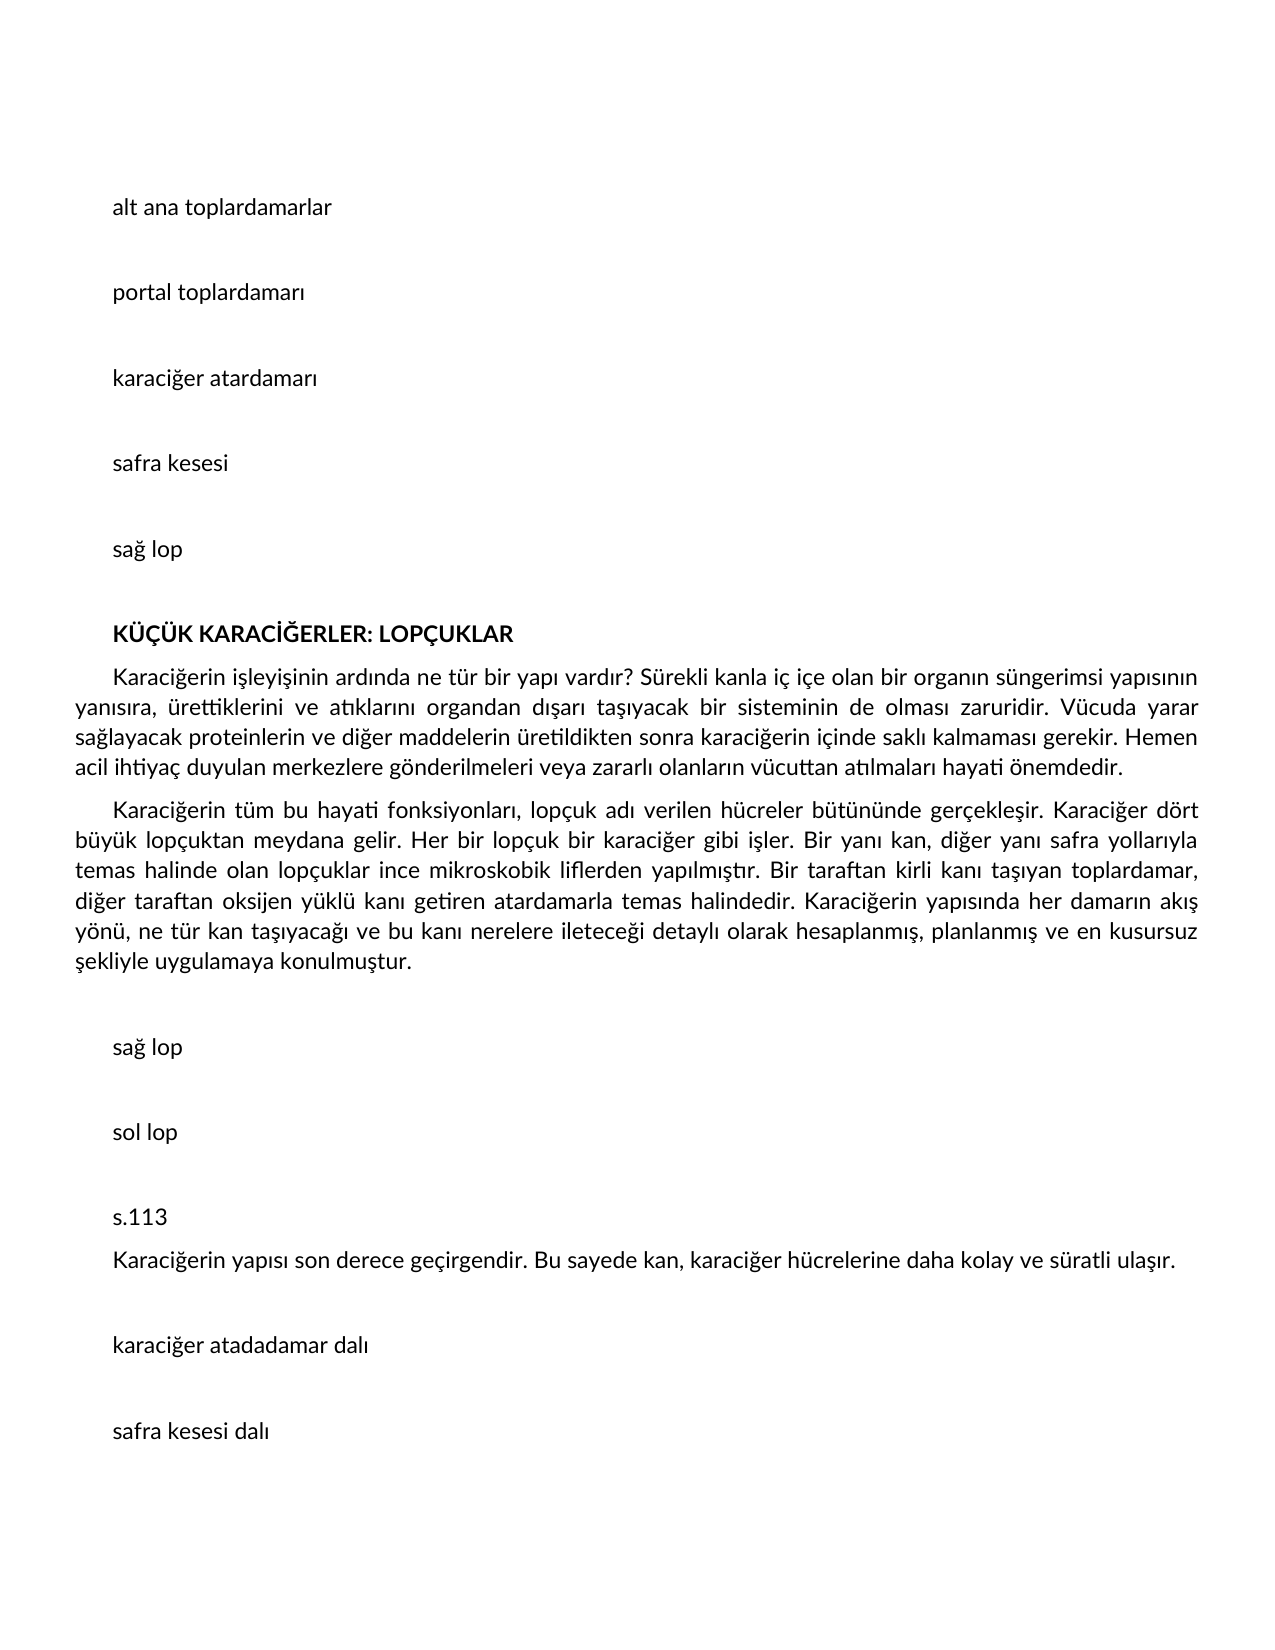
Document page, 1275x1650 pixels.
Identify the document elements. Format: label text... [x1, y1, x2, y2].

text safra kesesi dalı [75, 1417, 1200, 1444]
text sağ lop [75, 534, 1200, 562]
text Karaciğerin yapısı son derece geçirgendir. Bu sayede kan, karaciğer hücrelerine daha kolay ve süratli ulaşır. [75, 1246, 1200, 1273]
text sol lop [75, 1118, 1200, 1145]
text karaciğer atadadamar dalı [75, 1331, 1200, 1359]
text KÜÇÜK KARACİĞERLER: LOPÇUKLAR [75, 620, 1200, 647]
text alt ana toplardamarlar [75, 193, 1200, 220]
text karaciğer atardamarı [75, 363, 1200, 391]
text Karaciğerin tüm bu hayati fonksiyonları, lopçuk adı verilen hücreler bütününde gerçekleşir. Karaciğer dört büyük lopçuktan meydana gelir. Her bir lopçuk bir karaciğer gibi işler. Bir yanı kan, diğer yanı safra yollarıyla temas halinde olan lopçuklar ince mikroskobik liflerden yapılmıştır. Bir taraftan kirli kanı taşıyan toplardamar, diğer taraftan oksijen yüklü kanı getiren atardamarla temas halindedir. Karaciğerin yapısında her damarın akış yönü, ne tür kan taşıyacağı ve bu kanı nerelere ileteceği detaylı olarak hesaplanmış, planlanmış ve en kusursuz şekliyle uygulamaya konulmuştur. [75, 796, 1200, 974]
text safra kesesi [75, 449, 1200, 476]
text Karaciğerin işleyişinin ardında ne tür bir yapı vardır? Sürekli kanla iç içe olan bir organın süngerimsi yapısının yanısıra, ürettiklerini ve atıklarını organdan dışarı taşıyacak bir sisteminin de olması zaruridir. Vücuda yarar sağlayacak proteinlerin ve diğer maddelerin üretildikten sonra karaciğerin içinde saklı kalmaması gerekir. Hemen acil ihtiyaç duyulan merkezlere gönderilmeleri veya zararlı olanların vücuttan atılmaları hayati önemdedir. [75, 662, 1200, 781]
text sağ lop [75, 1032, 1200, 1060]
text portal toplardamarı [75, 278, 1200, 306]
text s.113 [75, 1203, 1200, 1231]
